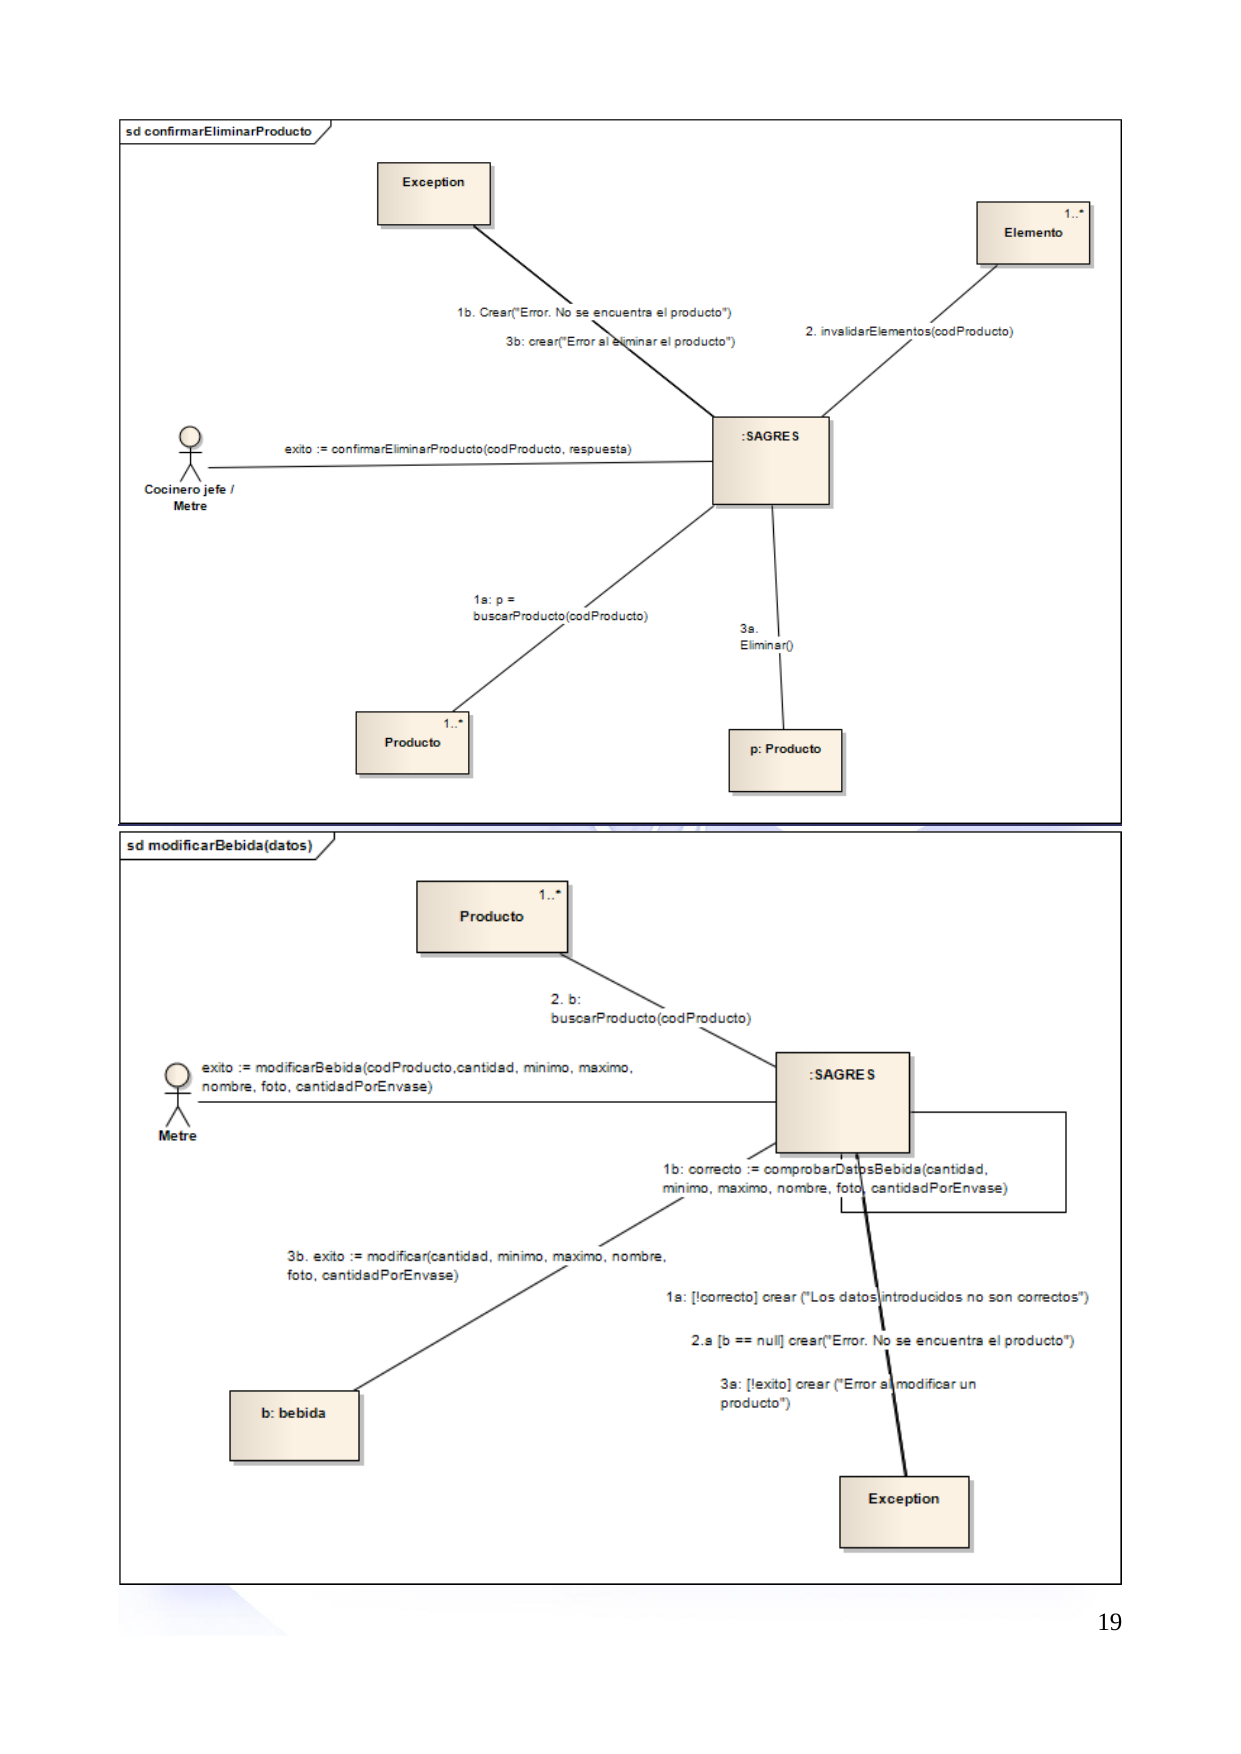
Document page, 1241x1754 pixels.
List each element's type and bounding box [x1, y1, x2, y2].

picture [118, 826, 1122, 1636]
picture [118, 118, 1122, 824]
